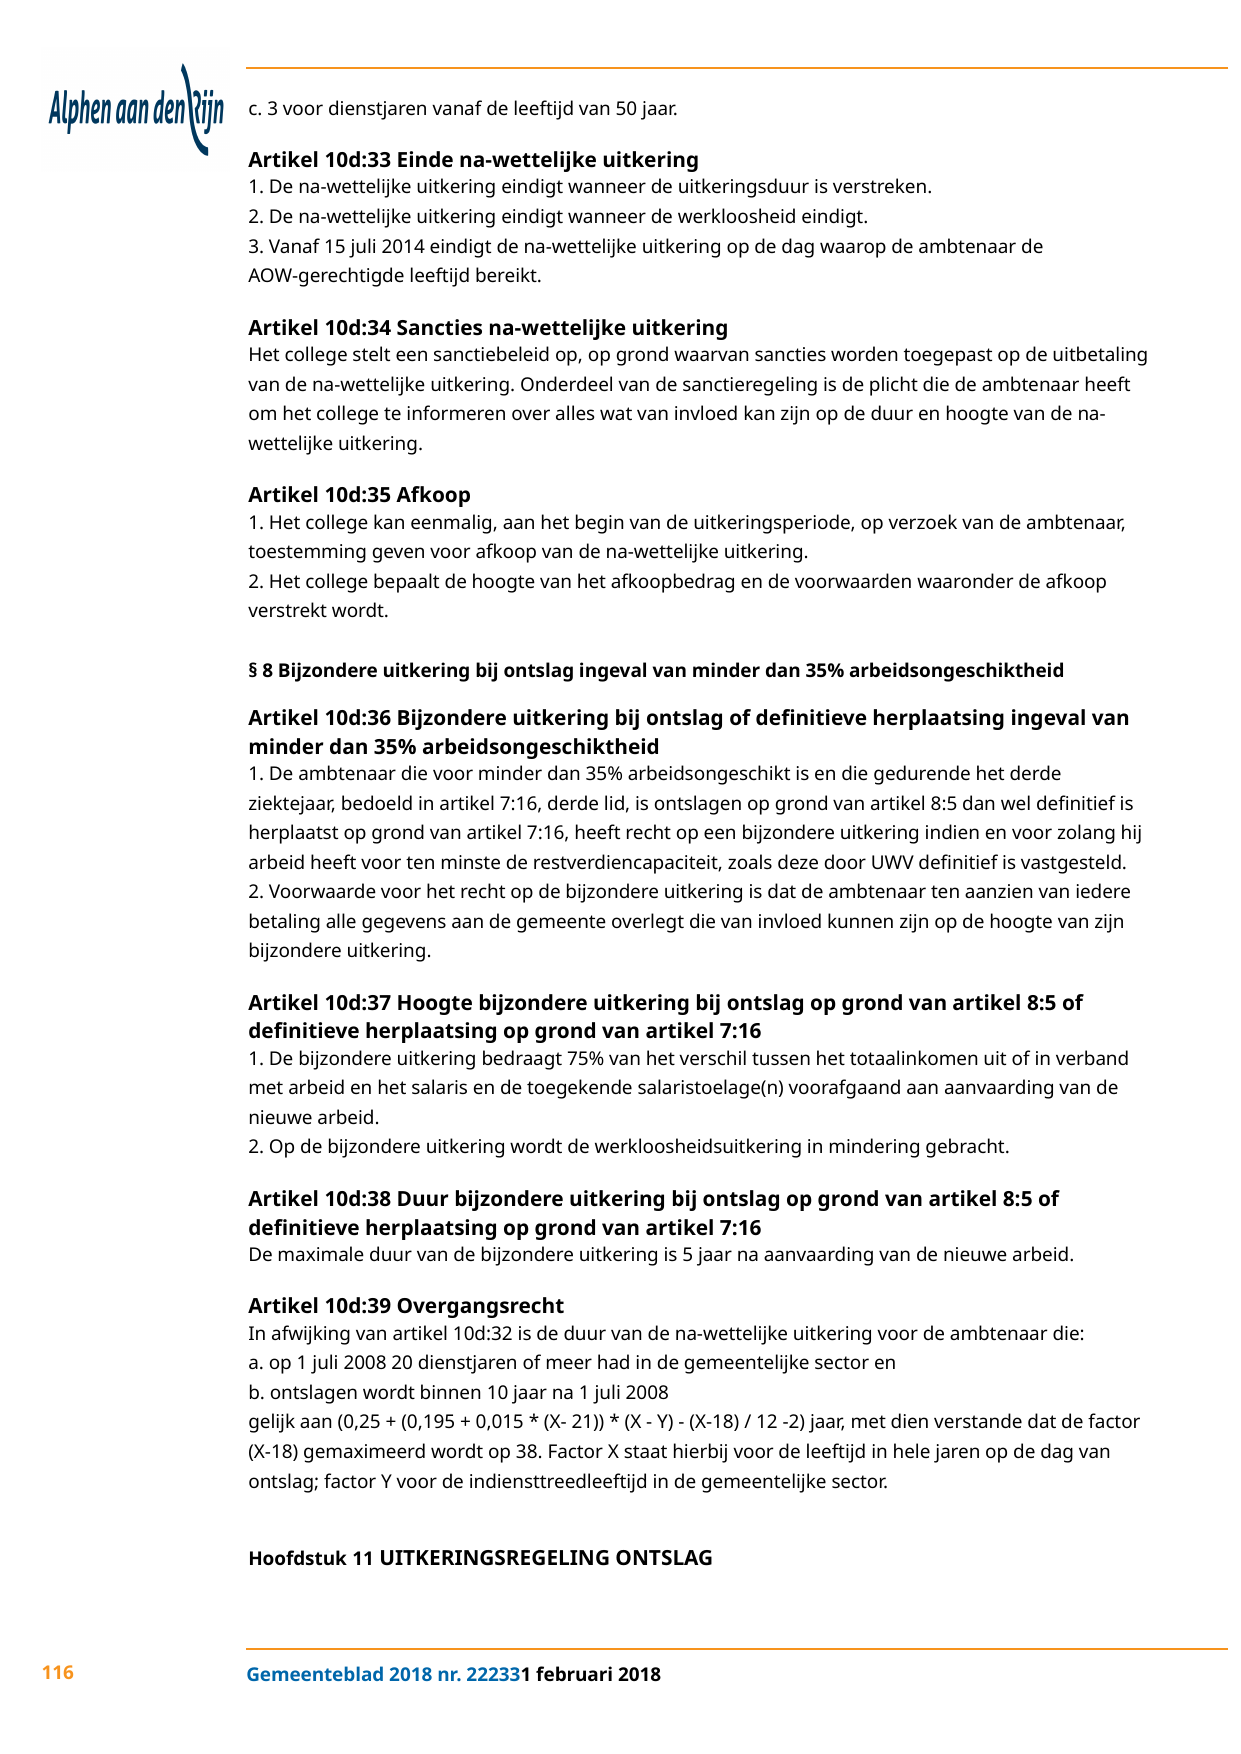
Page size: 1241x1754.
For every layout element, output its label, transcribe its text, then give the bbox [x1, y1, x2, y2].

picture [41, 47, 231, 172]
text a. op 1 juli 2008 20 dienstjaren of meer had in de gemeentelijke sector en [248, 1349, 1152, 1375]
text In afwijking van artikel 10d:32 is de duur van de na-wettelijke uitkering voor de ambtenaar die: [248, 1320, 1152, 1346]
text 2. Op de bijzondere uitkering wordt de werkloosheidsuitkering in mindering gebracht. [248, 1134, 1152, 1159]
text b. ontslagen wordt binnen 10 jaar na 1 juli 2008 [248, 1379, 1152, 1405]
text Artikel 10d:37 Hoogte bijzondere uitkering bij ontslag op grond van artikel 8:5 of definitieve herplaatsing op grond van artikel 7:16 [248, 988, 1152, 1045]
text 3. Vanaf 15 juli 2014 eindigt de na-wettelijke uitkering op de dag waarop de ambtenaar de [248, 233, 1152, 258]
text Artikel 10d:35 Afkoop [248, 480, 1152, 509]
text AOW-gerechtigde leeftijd bereikt. [248, 262, 1152, 288]
text § 8 Bijzondere uitkering bij ontslag ingeval van minder dan 35% arbeidsongeschiktheid [248, 657, 1152, 682]
text De maximale duur van de bijzondere uitkering is 5 jaar na aanvaarding van de nieuwe arbeid. [248, 1241, 1152, 1267]
text Artikel 10d:39 Overgangsrecht [248, 1291, 1152, 1320]
text Het college stelt een sanctiebeleid op, op grond waarvan sancties worden toegepast op de uitbetaling van de na-wettelijke uitkering. Onderdeel van de sanctieregeling is de plicht die de ambtenaar heeft om het college te informeren over alles wat van invloed kan zijn op de duur en hoogte van de na-wettelijke uitkering. [248, 341, 1152, 456]
text Hoofdstuk 11 UITKERINGSREGELING ONTSLAG [248, 1543, 1152, 1571]
text Artikel 10d:36 Bijzondere uitkering bij ontslag of definitieve herplaatsing ingeval van minder dan 35% arbeidsongeschiktheid [248, 703, 1152, 760]
text 2. Het college bepaalt de hoogte van het afkoopbedrag en de voorwaarden waaronder de afkoop verstrekt wordt. [248, 568, 1152, 623]
text 2. Voorwaarde voor het recht op de bijzondere uitkering is dat de ambtenaar ten aanzien van iedere betaling alle gegevens aan de gemeente overlegt die van invloed kunnen zijn op de hoogte van zijn bijzondere uitkering. [248, 878, 1152, 963]
text 1. Het college kan eenmalig, aan het begin van de uitkeringsperiode, op verzoek van de ambtenaar, toestemming geven voor afkoop van de na-wettelijke uitkering. [248, 509, 1152, 564]
text gelijk aan (0,25 + (0,195 + 0,015 * (X- 21)) * (X - Y) - (X-18) / 12 -2) jaar, met dien verstande dat de factor (X-18) gemaximeerd wordt op 38. Factor X staat hierbij voor de leeftijd in hele jaren op de dag van ontslag; factor Y voor de indiensttreedleeftijd in de gemeentelijke sector. [248, 1409, 1152, 1493]
text 2. De na-wettelijke uitkering eindigt wanneer de werkloosheid eindigt. [248, 203, 1152, 229]
text 1. De na-wettelijke uitkering eindigt wanneer de uitkeringsduur is verstreken. [248, 174, 1152, 199]
text c. 3 voor dienstjaren vanaf de leeftijd van 50 jaar. [248, 95, 1152, 121]
text 1. De bijzondere uitkering bedraagt 75% van het verschil tussen het totaalinkomen uit of in verband met arbeid en het salaris en de toegekende salaristoelage(n) voorafgaand aan aanvaarding van de nieuwe arbeid. [248, 1045, 1152, 1130]
text 1. De ambtenaar die voor minder dan 35% arbeidsongeschikt is en die gedurende het derde ziektejaar, bedoeld in artikel 7:16, derde lid, is ontslagen op grond van artikel 8:5 dan wel definitief is herplaatst op grond van artikel 7:16, heeft recht op een bijzondere uitkering indien en voor zolang hij arbeid heeft voor ten minste de restverdiencapaciteit, zoals deze door UWV definitief is vastgesteld. [248, 760, 1152, 875]
text Artikel 10d:34 Sancties na-wettelijke uitkering [248, 313, 1152, 341]
text Artikel 10d:38 Duur bijzondere uitkering bij ontslag op grond van artikel 8:5 of definitieve herplaatsing op grond van artikel 7:16 [248, 1184, 1152, 1241]
text Artikel 10d:33 Einde na-wettelijke uitkering [248, 145, 1152, 174]
